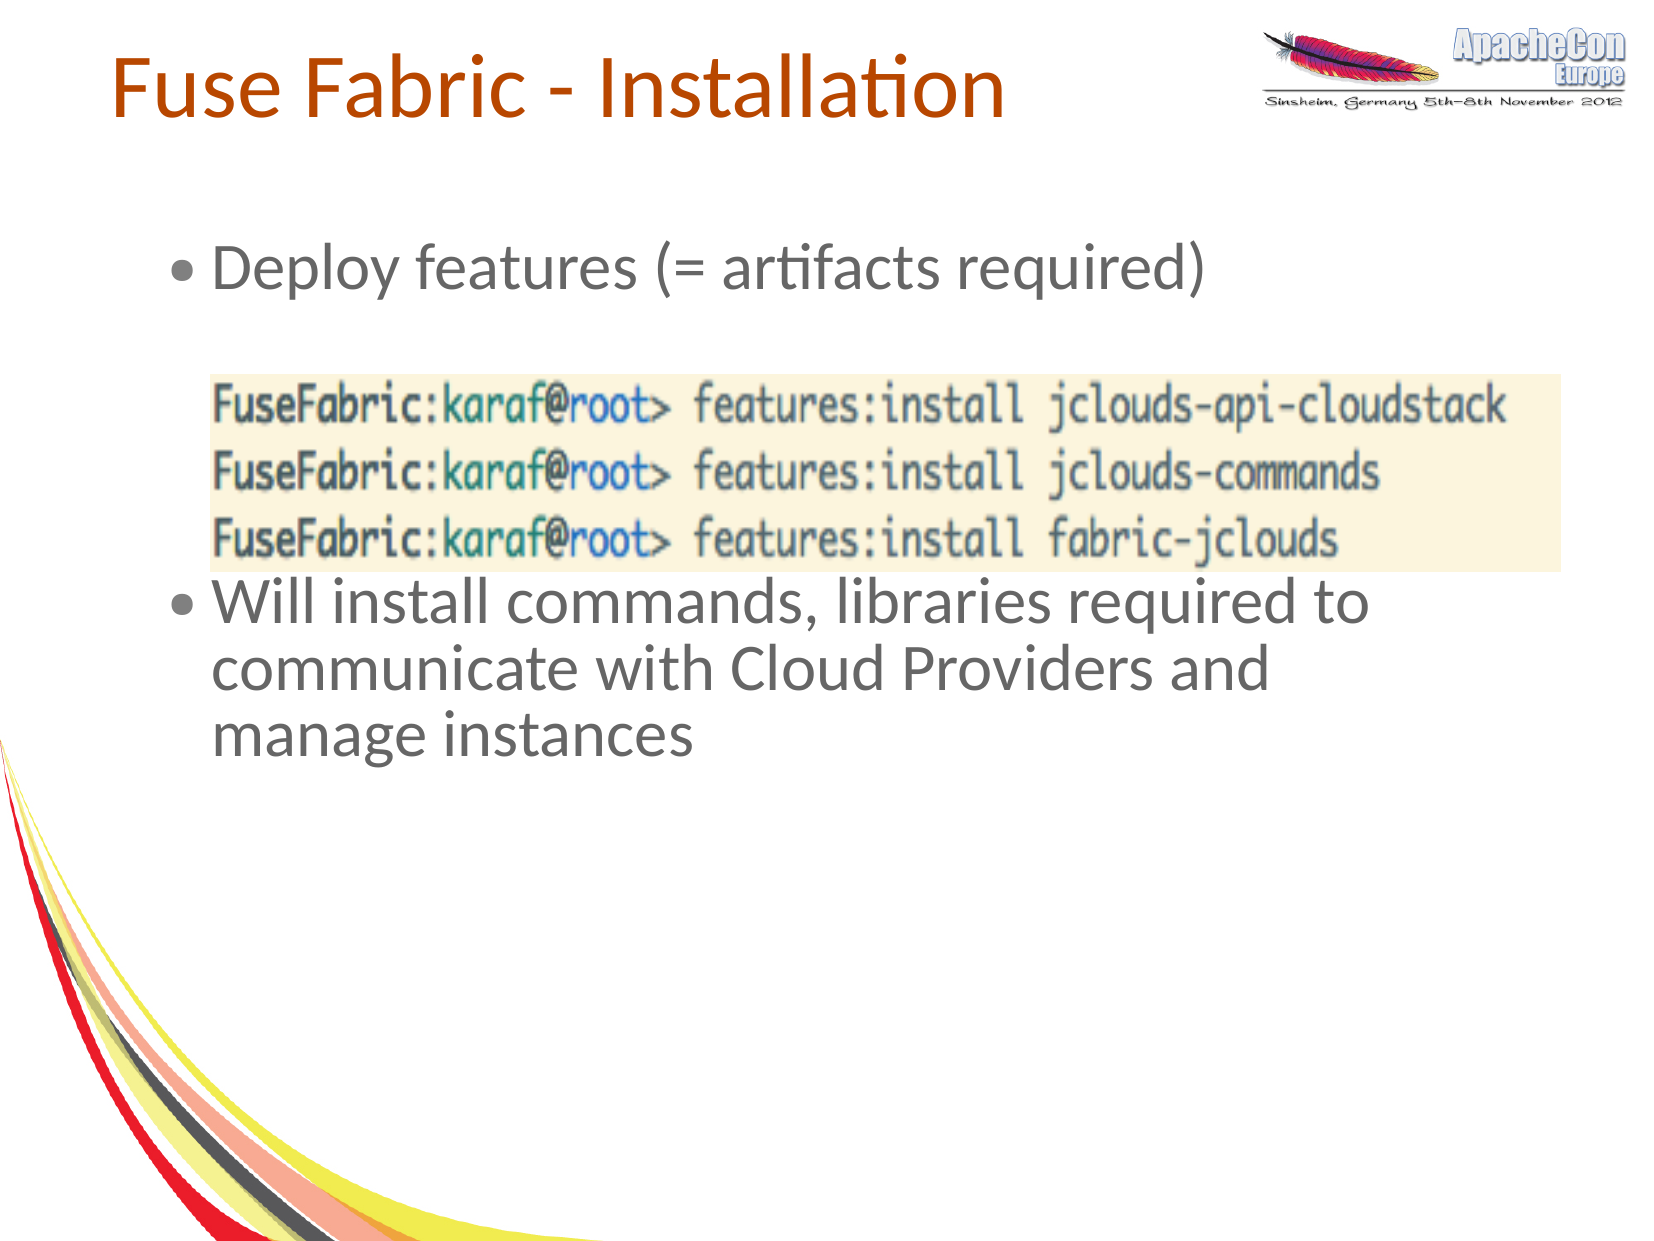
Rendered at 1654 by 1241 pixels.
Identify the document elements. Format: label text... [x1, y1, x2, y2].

list Deploy features (= artifacts required) Will install commands, libraries required to communicate with Cloud Providers and manage instances [150, 239, 1621, 1126]
title Fuse Fabric - Installation [51, 38, 1411, 151]
picture [0, 0, 1654, 1241]
